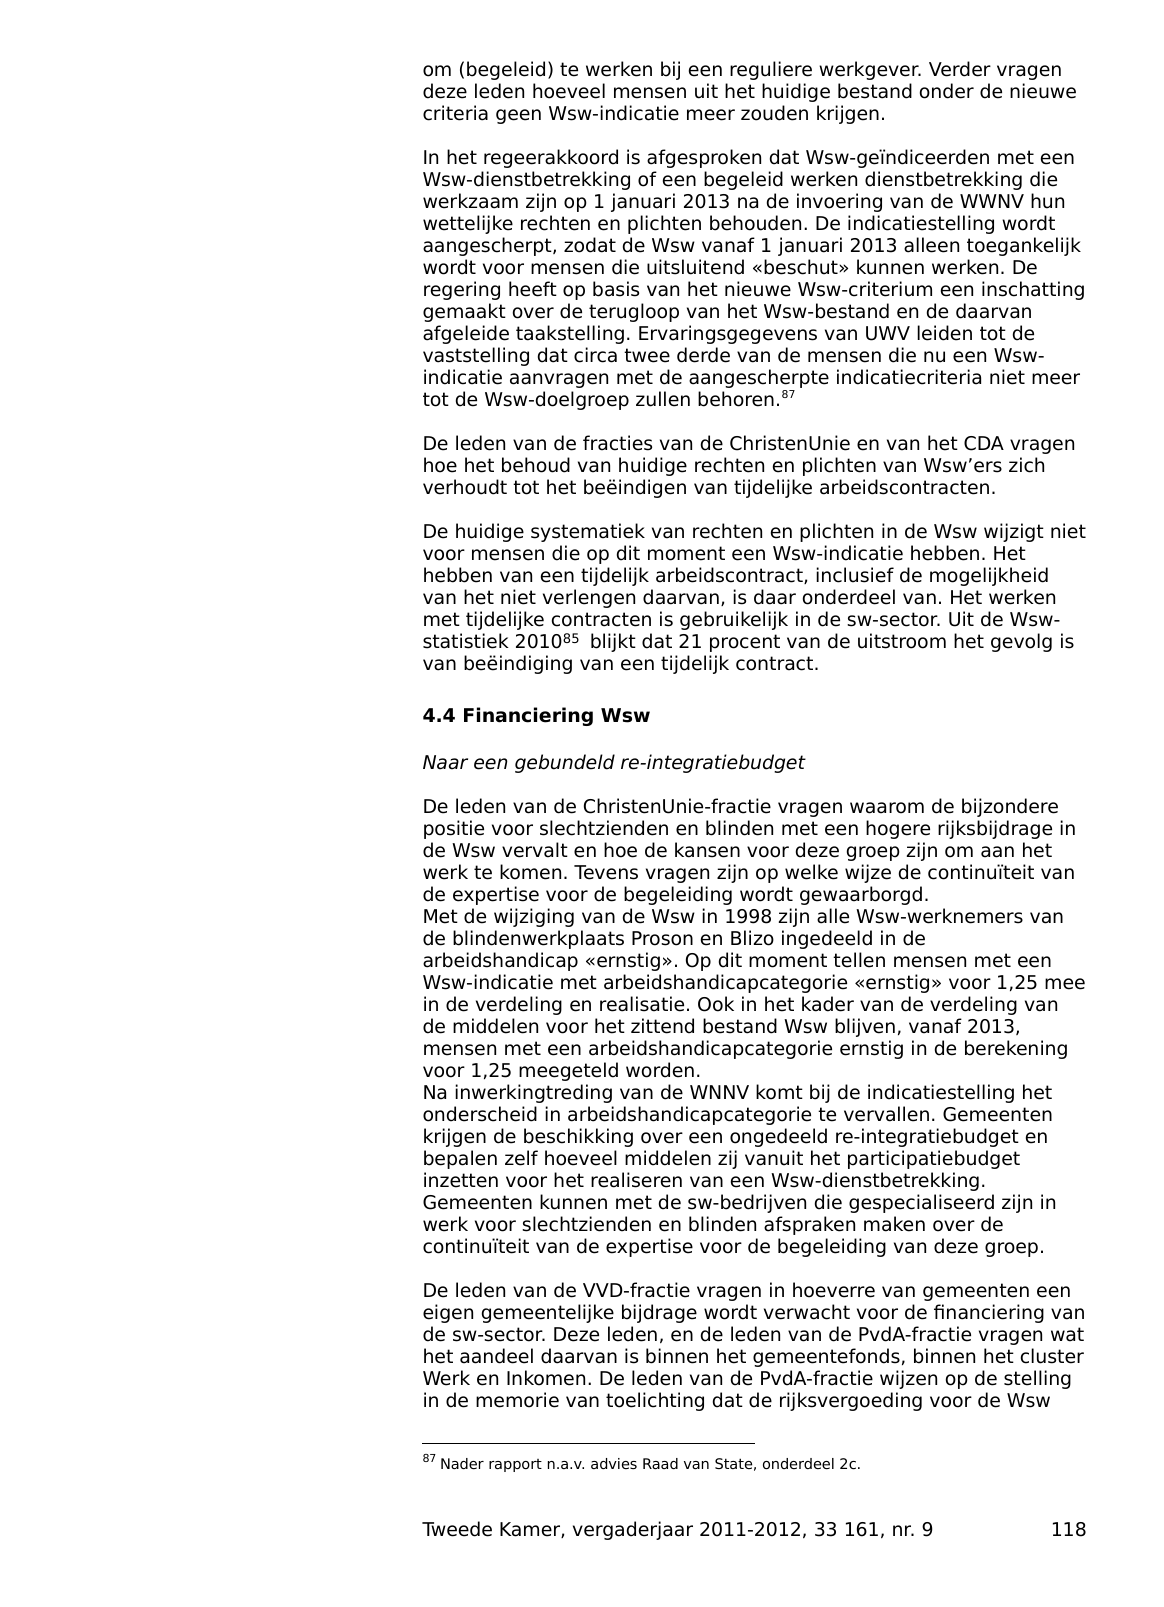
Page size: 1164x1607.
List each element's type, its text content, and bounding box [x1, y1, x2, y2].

text De leden van de fracties van de ChristenUnie en van het CDA vragen hoe het behoud van huidige rechten en plichten van Wsw’ers zich verhoudt tot het beëindigen van tijdelijke arbeidscontracten. [422, 433, 1087, 499]
text De leden van de VVD-fractie vragen in hoeverre van gemeenten een eigen gemeentelijke bijdrage wordt verwacht voor de financiering van de sw-sector. Deze leden, en de leden van de PvdA-fractie vragen wat het aandeel daarvan is binnen het gemeentefonds, binnen het cluster Werk en Inkomen. De leden van de PvdA-fractie wijzen op de stelling in de memorie van toelichting dat de rijksvergoeding voor de Wsw [422, 1280, 1087, 1412]
text De huidige systematiek van rechten en plichten in de Wsw wijzigt niet voor mensen die op dit moment een Wsw-indicatie hebben. Het hebben van een tijdelijk arbeidscontract, inclusief de mogelijkheid van het niet verlengen daarvan, is daar onderdeel van. Het werken met tijdelijke contracten is gebruikelijk in de sw-sector. Uit de Wsw-statistiek 201085 blijkt dat 21 procent van de uitstroom het gevolg is van beëindiging van een tijdelijk contract. [422, 521, 1087, 675]
text Nader rapport n.a.v. advies Raad van State, onderdeel 2c. [422, 1452, 1087, 1474]
text Met de wijziging van de Wsw in 1998 zijn alle Wsw-werknemers van de blindenwerkplaats Proson en Blizo ingedeeld in de arbeidshandicap «ernstig». Op dit moment tellen mensen met een Wsw-indicatie met arbeidshandicapcategorie «ernstig» voor 1,25 mee in de verdeling en realisatie. Ook in het kader van de verdeling van de middelen voor het zittend bestand Wsw blijven, vanaf 2013, mensen met een arbeidshandicapcategorie ernstig in de berekening voor 1,25 meegeteld worden. [422, 906, 1087, 1082]
text om (begeleid) te werken bij een reguliere werkgever. Verder vragen deze leden hoeveel mensen uit het huidige bestand onder de nieuwe criteria geen Wsw-indicatie meer zouden krijgen. [422, 59, 1087, 125]
subtitle 4.4 Financiering Wsw [422, 705, 1087, 727]
text De leden van de ChristenUnie-fractie vragen waarom de bijzondere positie voor slechtzienden en blinden met een hogere rijksbijdrage in de Wsw vervalt en hoe de kansen voor deze groep zijn om aan het werk te komen. Tevens vragen zijn op welke wijze de continuïteit van de expertise voor de begeleiding wordt gewaarborgd. [422, 796, 1087, 906]
text Na inwerkingtreding van de WNNV komt bij de indicatiestelling het onderscheid in arbeidshandicapcategorie te vervallen. Gemeenten krijgen de beschikking over een ongedeeld re-integratiebudget en bepalen zelf hoeveel middelen zij vanuit het participatiebudget inzetten voor het realiseren van een Wsw-dienstbetrekking. Gemeenten kunnen met de sw-bedrijven die gespecialiseerd zijn in werk voor slechtzienden en blinden afspraken maken over de continuïteit van de expertise voor de begeleiding van deze groep. [422, 1082, 1087, 1258]
subtitle Naar een gebundeld re-integratiebudget [422, 752, 1087, 774]
text In het regeerakkoord is afgesproken dat Wsw-geïndiceerden met een Wsw-dienstbetrekking of een begeleid werken dienstbetrekking die werkzaam zijn op 1 januari 2013 na de invoering van de WWNV hun wettelijke rechten en plichten behouden. De indicatiestelling wordt aangescherpt, zodat de Wsw vanaf 1 januari 2013 alleen toegankelijk wordt voor mensen die uitsluitend «beschut» kunnen werken. De regering heeft op basis van het nieuwe Wsw-criterium een inschatting gemaakt over de terugloop van het Wsw-bestand en de daarvan afgeleide taakstelling. Ervaringsgegevens van UWV leiden tot de vaststelling dat circa twee derde van de mensen die nu een Wsw-indicatie aanvragen met de aangescherpte indicatiecriteria niet meer tot de Wsw-doelgroep zullen behoren. [422, 147, 1087, 411]
